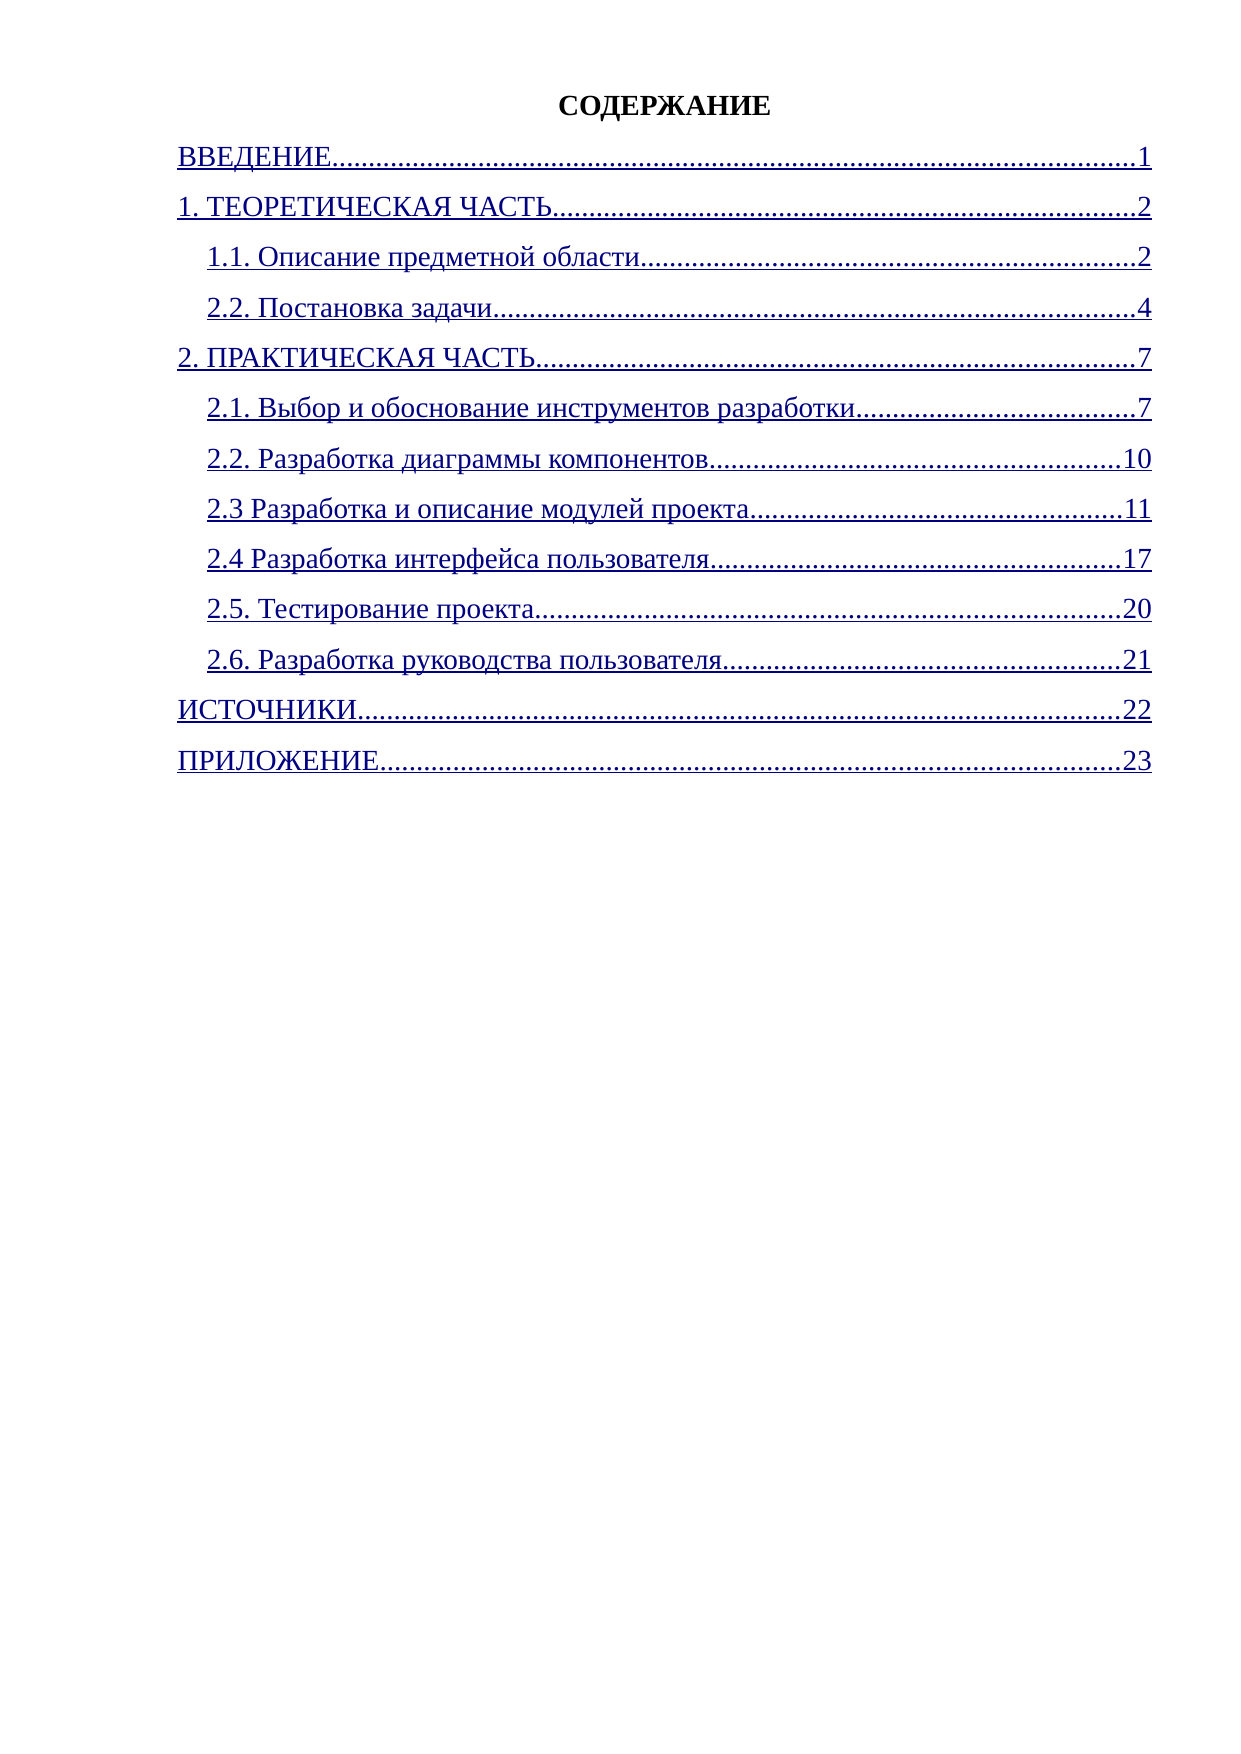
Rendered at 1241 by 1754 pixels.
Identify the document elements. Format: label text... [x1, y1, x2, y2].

text 2.3 Разработка и описание модулей проекта 11 [207, 491, 1152, 520]
subtitle Содержание [177, 88, 1152, 122]
text 1. ТЕОРЕТИЧЕСКАЯ ЧАСТЬ 2 [177, 189, 1152, 218]
text 1.1. Описание предметной области 2 [207, 239, 1152, 269]
text 2.2. Разработка диаграммы компонентов 10 [207, 441, 1152, 470]
text ВВЕДЕНИЕ 1 [177, 139, 1152, 168]
text 2.6. Разработка руководства пользователя 21 [207, 642, 1152, 671]
text ИСТОЧНИКИ 22 [177, 692, 1152, 721]
text ПРИЛОЖЕНИЕ 23 [177, 743, 1152, 772]
text 2.4 Разработка интерфейса пользователя 17 [207, 541, 1152, 570]
text 2.5. Тестирование проекта 20 [207, 592, 1152, 621]
text 2. ПРАКТИЧЕСКАЯ ЧАСТЬ 7 [177, 340, 1152, 369]
text 2.2. Постановка задачи 4 [207, 290, 1152, 319]
text 2.1. Выбор и обоснование инструментов разработки 7 [207, 390, 1152, 419]
